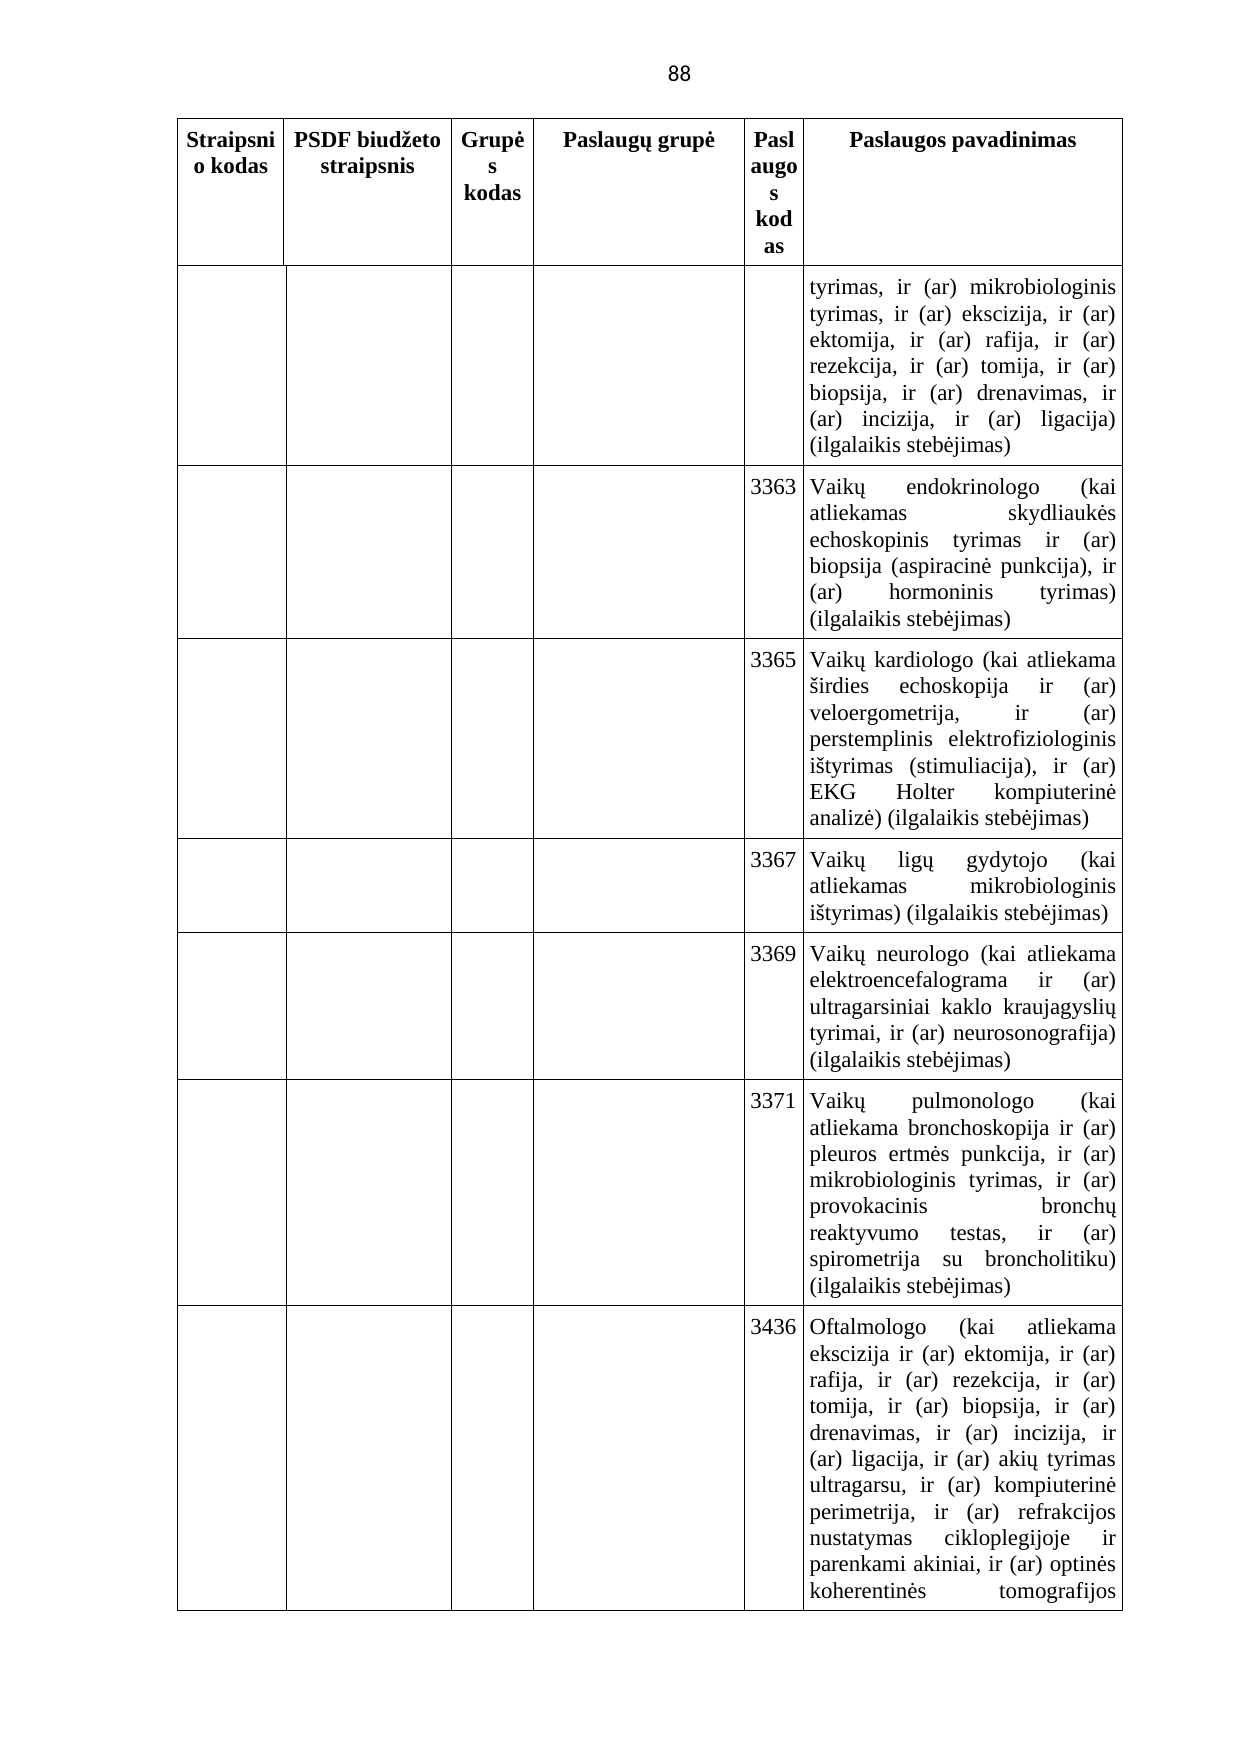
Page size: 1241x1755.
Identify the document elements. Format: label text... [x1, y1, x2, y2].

table_cell [745, 266, 803, 465]
table_cell [178, 839, 286, 932]
table_header Grupės kodas [452, 119, 533, 265]
table_cell [534, 933, 744, 1079]
table_cell Oftalmologo (kai atliekama ekscizija ir (ar) ektomija, ir (ar) rafija, ir (ar) rezekcija, ir (ar) tomija, ir (ar) biopsija, ir (ar) drenavimas, ir (ar) incizija, ir (ar) ligacija, ir (ar) akių tyrimas ultragarsu, ir (ar) kompiuterinė perimetrija, ir (ar) refrakcijos nustatymas cikloplegijoje ir parenkami akiniai, ir (ar) optinės koherentinės tomografijos [804, 1306, 1122, 1610]
table_cell [178, 1080, 286, 1305]
table_cell [287, 466, 451, 638]
table_cell [178, 1306, 286, 1610]
table_cell Vaikų kardiologo (kai atliekama širdies echoskopija ir (ar) veloergometrija, ir (ar) perstemplinis elektrofiziologinis ištyrimas (stimuliacija), ir (ar) EKG Holter kompiuterinė analizė) (ilgalaikis stebėjimas) [804, 639, 1122, 838]
table_header Straipsnio kodas [178, 119, 283, 265]
table_cell [287, 1080, 451, 1305]
table_cell 3371 [745, 1080, 803, 1305]
table_cell Vaikų ligų gydytojo (kai atliekamas mikrobiologinis ištyrimas) (ilgalaikis stebėjimas) [804, 839, 1122, 932]
table_cell [452, 1306, 533, 1610]
table_cell 3436 [745, 1306, 803, 1610]
table_cell [287, 839, 451, 932]
table_cell Vaikų endokrinologo (kai atliekamas skydliaukės echoskopinis tyrimas ir (ar) biopsija (aspiracinė punkcija), ir (ar) hormoninis tyrimas) (ilgalaikis stebėjimas) [804, 466, 1122, 638]
table_cell Vaikų neurologo (kai atliekama elektroencefalograma ir (ar) ultragarsiniai kaklo kraujagyslių tyrimai, ir (ar) neurosonografija) (ilgalaikis stebėjimas) [804, 933, 1122, 1079]
table_header Paslaugos pavadinimas [804, 119, 1122, 265]
table_cell [452, 839, 533, 932]
table_cell [287, 933, 451, 1079]
table_cell [534, 839, 744, 932]
table_cell 3367 [745, 839, 803, 932]
table_cell 3363 [745, 466, 803, 638]
table_cell [178, 933, 286, 1079]
table_cell [452, 466, 533, 638]
table_cell [534, 1080, 744, 1305]
table_cell [178, 639, 286, 838]
table_cell [287, 639, 451, 838]
table_header Paslaugos kodas [745, 119, 803, 265]
table_cell [287, 1306, 451, 1610]
table_cell [178, 466, 286, 638]
table_cell [178, 266, 286, 465]
table_header PSDF biudžeto straipsnis [284, 119, 451, 265]
table_cell [287, 266, 451, 465]
table_cell [452, 933, 533, 1079]
table_cell [452, 639, 533, 838]
table_cell tyrimas, ir (ar) mikrobiologinis tyrimas, ir (ar) ekscizija, ir (ar) ektomija, ir (ar) rafija, ir (ar) rezekcija, ir (ar) tomija, ir (ar) biopsija, ir (ar) drenavimas, ir (ar) incizija, ir (ar) ligacija) (ilgalaikis stebėjimas) [804, 266, 1122, 465]
table_cell [452, 266, 533, 465]
table_cell [534, 639, 744, 838]
table_cell [534, 266, 744, 465]
table_cell [534, 466, 744, 638]
table_cell Vaikų pulmonologo (kai atliekama bronchoskopija ir (ar) pleuros ertmės punkcija, ir (ar) mikrobiologinis tyrimas, ir (ar) provokacinis bronchų reaktyvumo testas, ir (ar) spirometrija su broncholitiku) (ilgalaikis stebėjimas) [804, 1080, 1122, 1305]
table_cell 3365 [745, 639, 803, 838]
table_cell [534, 1306, 744, 1610]
table_cell [452, 1080, 533, 1305]
table_cell 3369 [745, 933, 803, 1079]
table_header Paslaugų grupė [534, 119, 744, 265]
